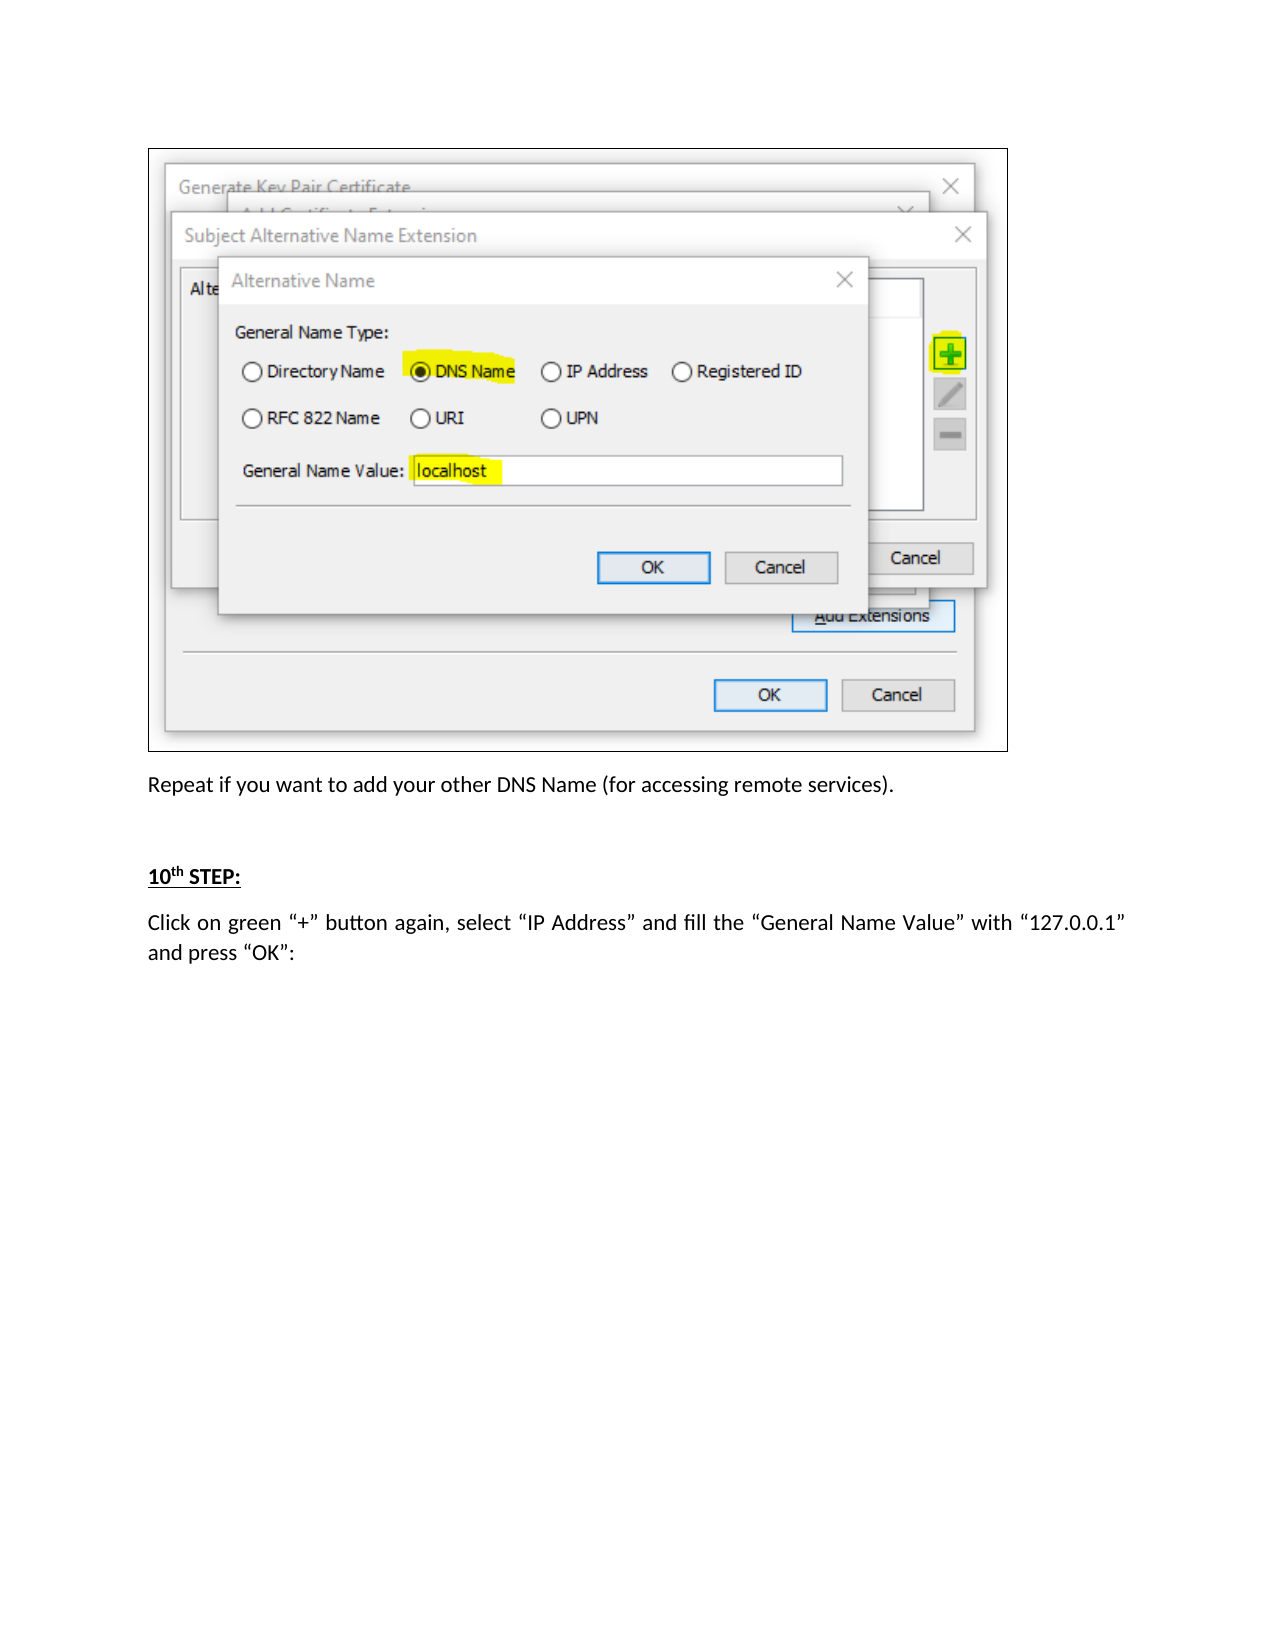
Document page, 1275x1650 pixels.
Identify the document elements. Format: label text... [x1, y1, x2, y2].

text 10th STEP: [148, 862, 1127, 890]
text Repeat if you want to add your other DNS Name (for accessing remote services). [148, 770, 1127, 798]
text Click on green “+” button again, select “IP Address” and fill the “General Name Value” with “127.0.0.1” and press “OK”: [148, 908, 1127, 966]
